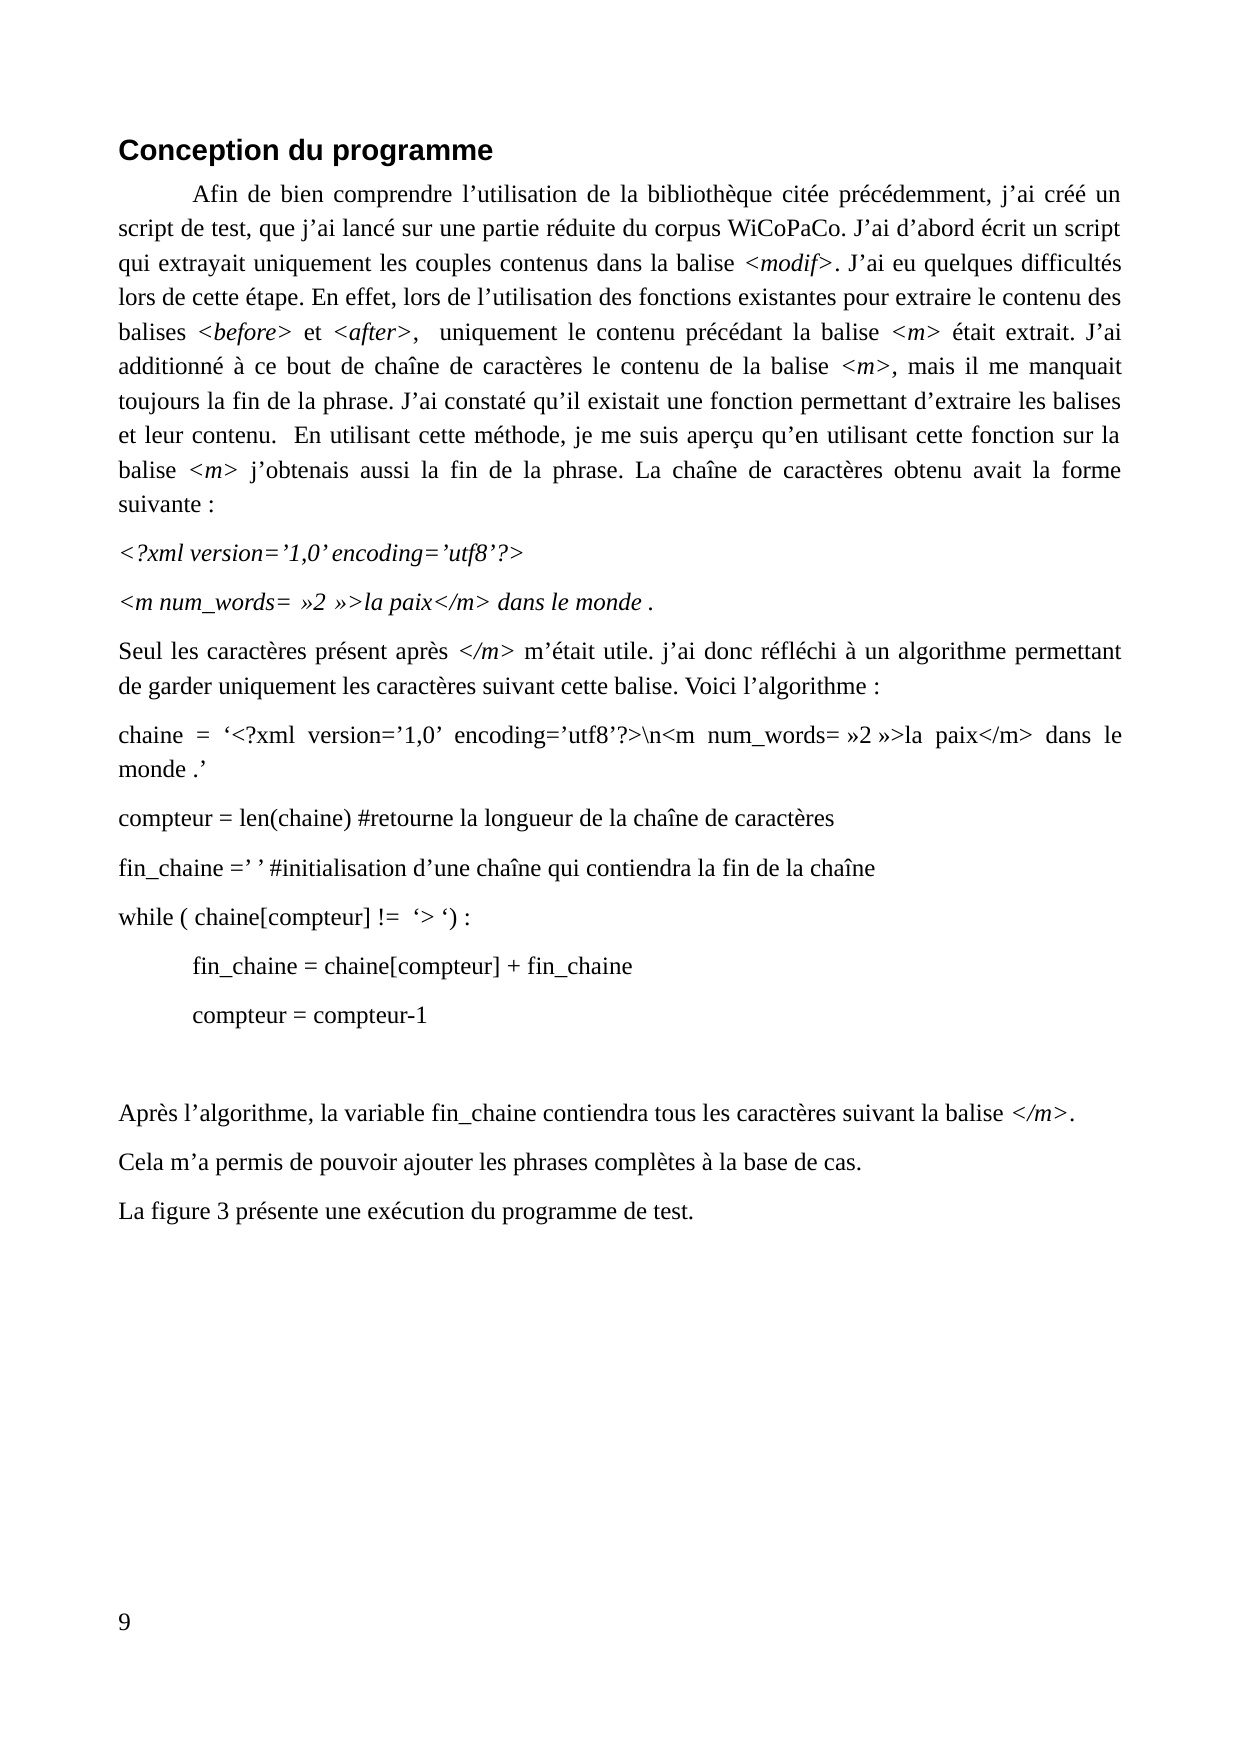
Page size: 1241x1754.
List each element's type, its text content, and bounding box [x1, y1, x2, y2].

text <m num_words= »2 »>la paix</m> dans le monde . [118, 587, 1122, 616]
text Afin de bien comprendre l’utilisation de la bibliothèque citée précédemment, j’ai créé un script de test, que j’ai lancé sur une partie réduite du corpus WiCoPaCo. J’ai d’abord écrit un script qui extrayait uniquement les couples contenus dans la balise <modif>. J’ai eu quelques difficultés lors de cette étape. En effet, lors de l’utilisation des fonctions existantes pour extraire le contenu des balises <before> et <after>, uniquement le contenu précédant la balise <m> était extrait. J’ai additionné à ce bout de chaîne de caractères le contenu de la balise <m>, mais il me manquait toujours la fin de la phrase. J’ai constaté qu’il existait une fonction permettant d’extraire les balises et leur contenu. En utilisant cette méthode, je me suis aperçu qu’en utilisant cette fonction sur la balise <m> j’obtenais aussi la fin de la phrase. La chaîne de caractères obtenu avait la forme suivante : [118, 179, 1122, 518]
text Seul les caractères présent après </m> m’était utile. j’ai donc réfléchi à un algorithme permettant de garder uniquement les caractères suivant cette balise. Voici l’algorithme : [118, 636, 1122, 700]
text Après l’algorithme, la variable fin_chaine contiendra tous les caractères suivant la balise </m>. [118, 1098, 1122, 1127]
text <?xml version=’1,0’ encoding=’utf8’?> [118, 538, 1122, 567]
subtitle Conception du programme [118, 133, 1122, 166]
text Cela m’a permis de pouvoir ajouter les phrases complètes à la base de cas. [118, 1147, 1122, 1176]
text fin_chaine =’ ’ #initialisation d’une chaîne qui contiendra la fin de la chaîne [118, 853, 1122, 881]
text compteur = len(chaine) #retourne la longueur de la chaîne de caractères [118, 803, 1122, 832]
text compteur = compteur-1 [118, 1000, 1122, 1028]
text chaine = ‘<?xml version=’1,0’ encoding=’utf8’?>\n<m num_words= »2 »>la paix</m> dans le monde .’ [118, 720, 1122, 783]
text fin_chaine = chaine[compteur] + fin_chaine [118, 951, 1122, 979]
text while ( chaine[compteur] != ‘> ‘) : [118, 902, 1122, 930]
text La figure 3 présente une exécution du programme de test. [118, 1196, 1122, 1225]
